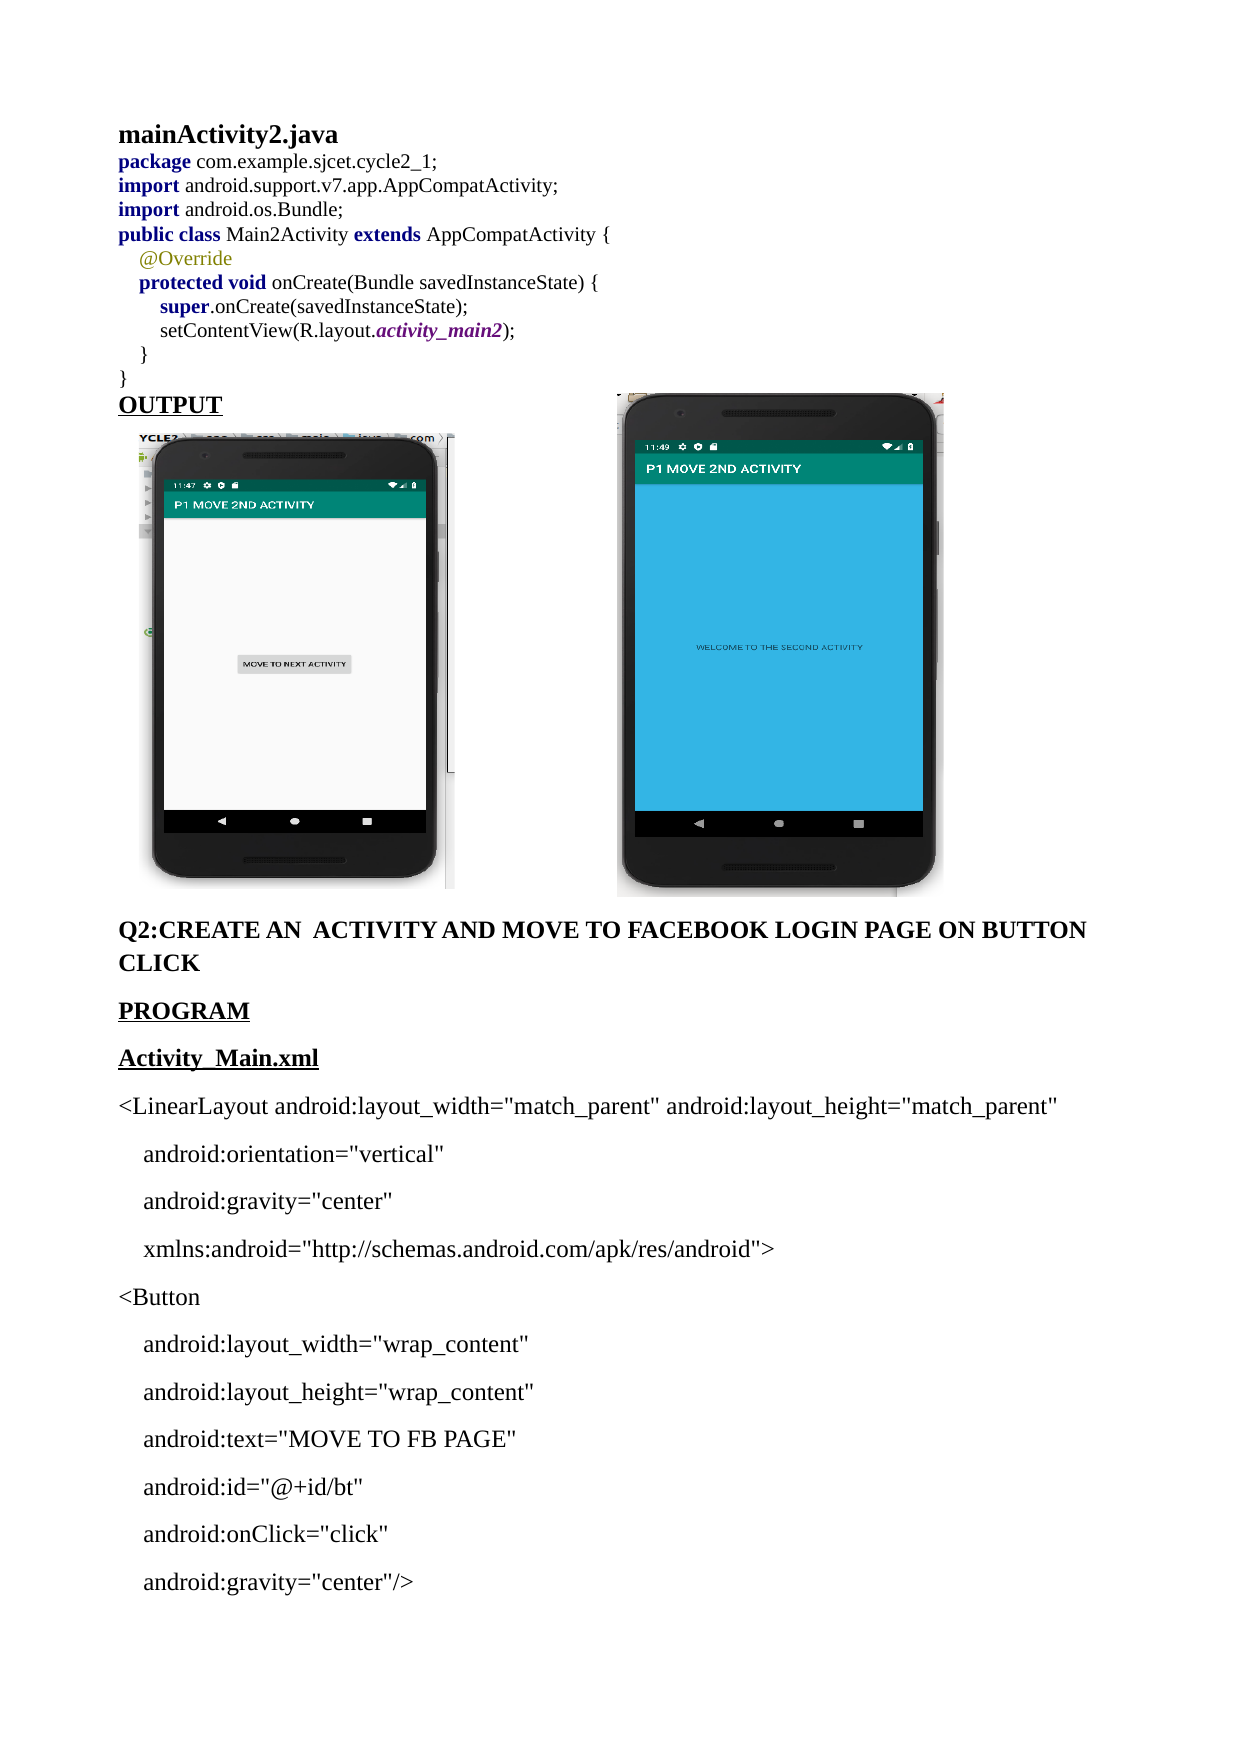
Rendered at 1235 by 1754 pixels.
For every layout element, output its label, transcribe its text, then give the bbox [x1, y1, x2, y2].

text super.onCreate(savedInstanceState); [118, 294, 1116, 318]
text <LinearLayout android:layout_width="match_parent" android:layout_height="match_parent" [118, 1091, 1116, 1120]
text @Override [118, 246, 1116, 269]
text android:text="MOVE TO FB PAGE" [118, 1424, 1116, 1453]
text android:layout_width="wrap_content" [118, 1329, 1116, 1358]
text android:gravity="center" [118, 1186, 1116, 1215]
text package com.example.sjcet.cycle2_1; [118, 149, 1116, 173]
text protected void onCreate(Bundle savedInstanceState) { [118, 269, 1116, 294]
text import android.support.v7.app.AppCompatActivity; [118, 173, 1116, 197]
text android:orientation="vertical" [118, 1139, 1116, 1167]
picture [617, 393, 668, 897]
text android:gravity="center"/> [118, 1567, 1116, 1596]
text } [118, 366, 1116, 390]
text PROGRAM [118, 996, 1116, 1025]
text } [118, 342, 1116, 366]
text android:onClick="click" [118, 1519, 1116, 1548]
text android:id="@+id/bt" [118, 1472, 1116, 1501]
text Q2:CREATE AN ACTIVITY AND MOVE TO FACEBOOK LOGIN PAGE ON BUTTON CLICK [118, 915, 1116, 977]
text setContentView(R.layout.activity_main2); [118, 318, 1116, 342]
text public class Main2Activity extends AppCompatActivity { [118, 221, 1116, 246]
text xmlns:android="http://schemas.android.com/apk/res/android"> [118, 1234, 1116, 1263]
text OUTPUT [118, 390, 1116, 419]
text import android.os.Bundle; [118, 197, 1116, 221]
text Activity_Main.xml [118, 1043, 1116, 1072]
text <Button [118, 1282, 1116, 1310]
text mainActivity2.java [118, 118, 1116, 149]
picture [138, 433, 185, 889]
text android:layout_height="wrap_content" [118, 1377, 1116, 1406]
